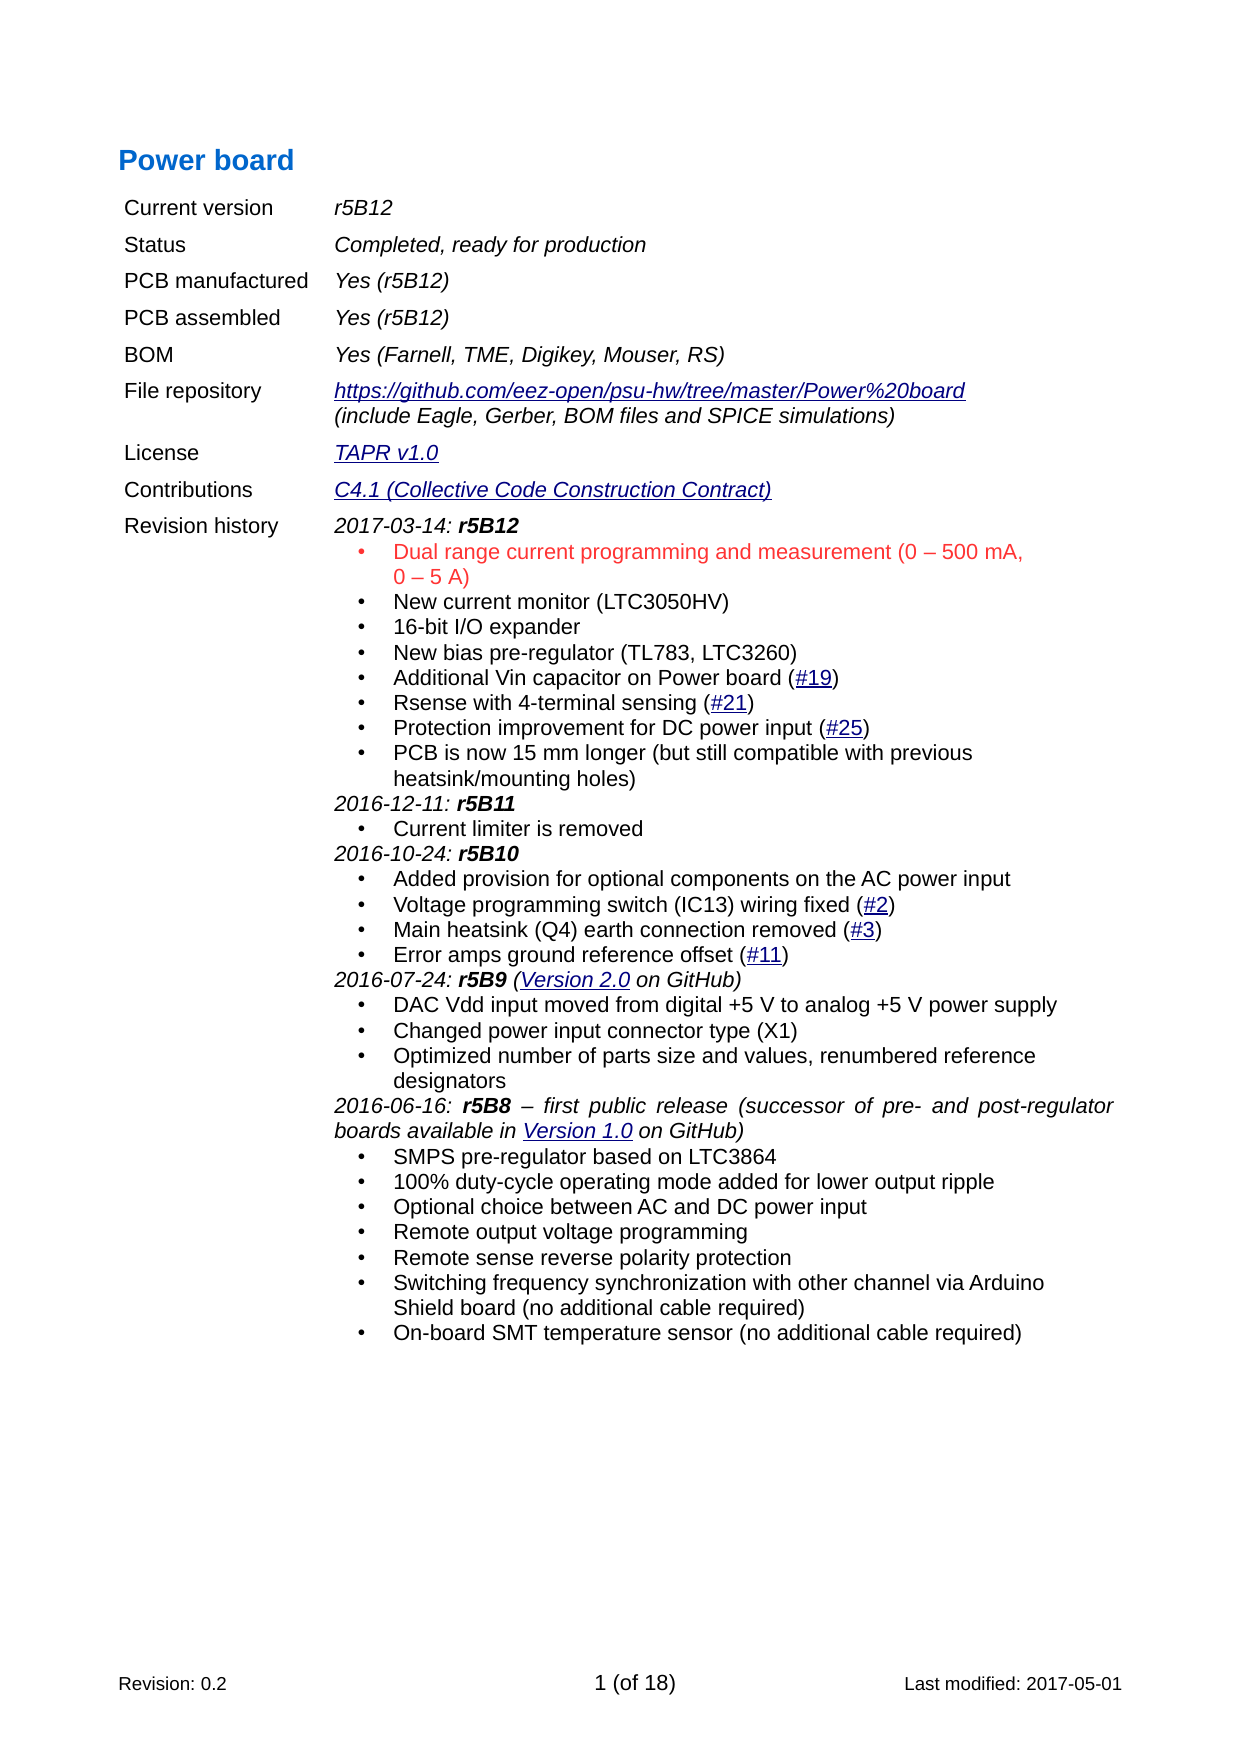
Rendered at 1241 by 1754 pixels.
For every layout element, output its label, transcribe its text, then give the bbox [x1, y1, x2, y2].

table_cell Status [118, 226, 328, 262]
table_cell BOM [118, 336, 328, 372]
table_cell 2017-03-14: r5B12 Dual range current programming and measurement (0 – 500 mA, 0 – 5 A) New current monitor (LTC3050HV) 16-bit I/O expander New bias pre-regulator (TL783, LTC3260) Additional Vin capacitor on Power board (#19) Rsense with 4-terminal sensing (#21) Protection improvement for DC power input (#25) PCB is now 15 mm longer (but still compatible with previous heatsink/mounting holes) 2016-12-11: r5B11 Current limiter is removed 2016-10-24: r5B10 Added provision for optional components on the AC power input Voltage programming switch (IC13) wiring fixed (#2) Main heatsink (Q4) earth connection removed (#3) Error amps ground reference offset (#11) 2016-07-24: r5B9 (Version 2.0 on GitHub) DAC Vdd input moved from digital +5 V to analog +5 V power supply Changed power input connector type (X1) Optimized number of parts size and values, renumbered reference designators 2016-06-16: r5B8 – first public release (successor of pre- and post-regulator boards available in Version 1.0 on GitHub) SMPS pre-regulator based on LTC3864 100% duty-cycle operating mode added for lower output ripple Optional choice between AC and DC power input Remote output voltage programming Remote sense reverse polarity protection Switching frequency synchronization with other channel via Arduino Shield board (no additional cable required) On-board SMT temperature sensor (no additional cable required) [328, 508, 1122, 1369]
table_cell PCB assembled [118, 299, 328, 336]
table_cell Yes (r5B12) [328, 299, 1122, 336]
table_cell TAPR v1.0 [328, 434, 1122, 471]
table_cell License [118, 434, 328, 471]
table_header Current version [118, 189, 328, 226]
table_cell Yes (Farnell, TME, Digikey, Mouser, RS) [328, 336, 1122, 372]
subtitle Power board [118, 143, 1122, 177]
table_cell File repository [118, 373, 328, 434]
table_cell https://github.com/eez-open/psu-hw/tree/master/Power%20board (include Eagle, Gerber, BOM files and SPICE simulations) [328, 373, 1122, 434]
table_cell Contributions [118, 471, 328, 508]
table_cell Completed, ready for production [328, 226, 1122, 262]
table_cell PCB manufactured [118, 263, 328, 299]
table_cell Yes (r5B12) [328, 263, 1122, 299]
table_cell Revision history [118, 508, 328, 1369]
table_header r5B12 [328, 189, 1122, 226]
table_cell C4.1 (Collective Code Construction Contract) [328, 471, 1122, 508]
